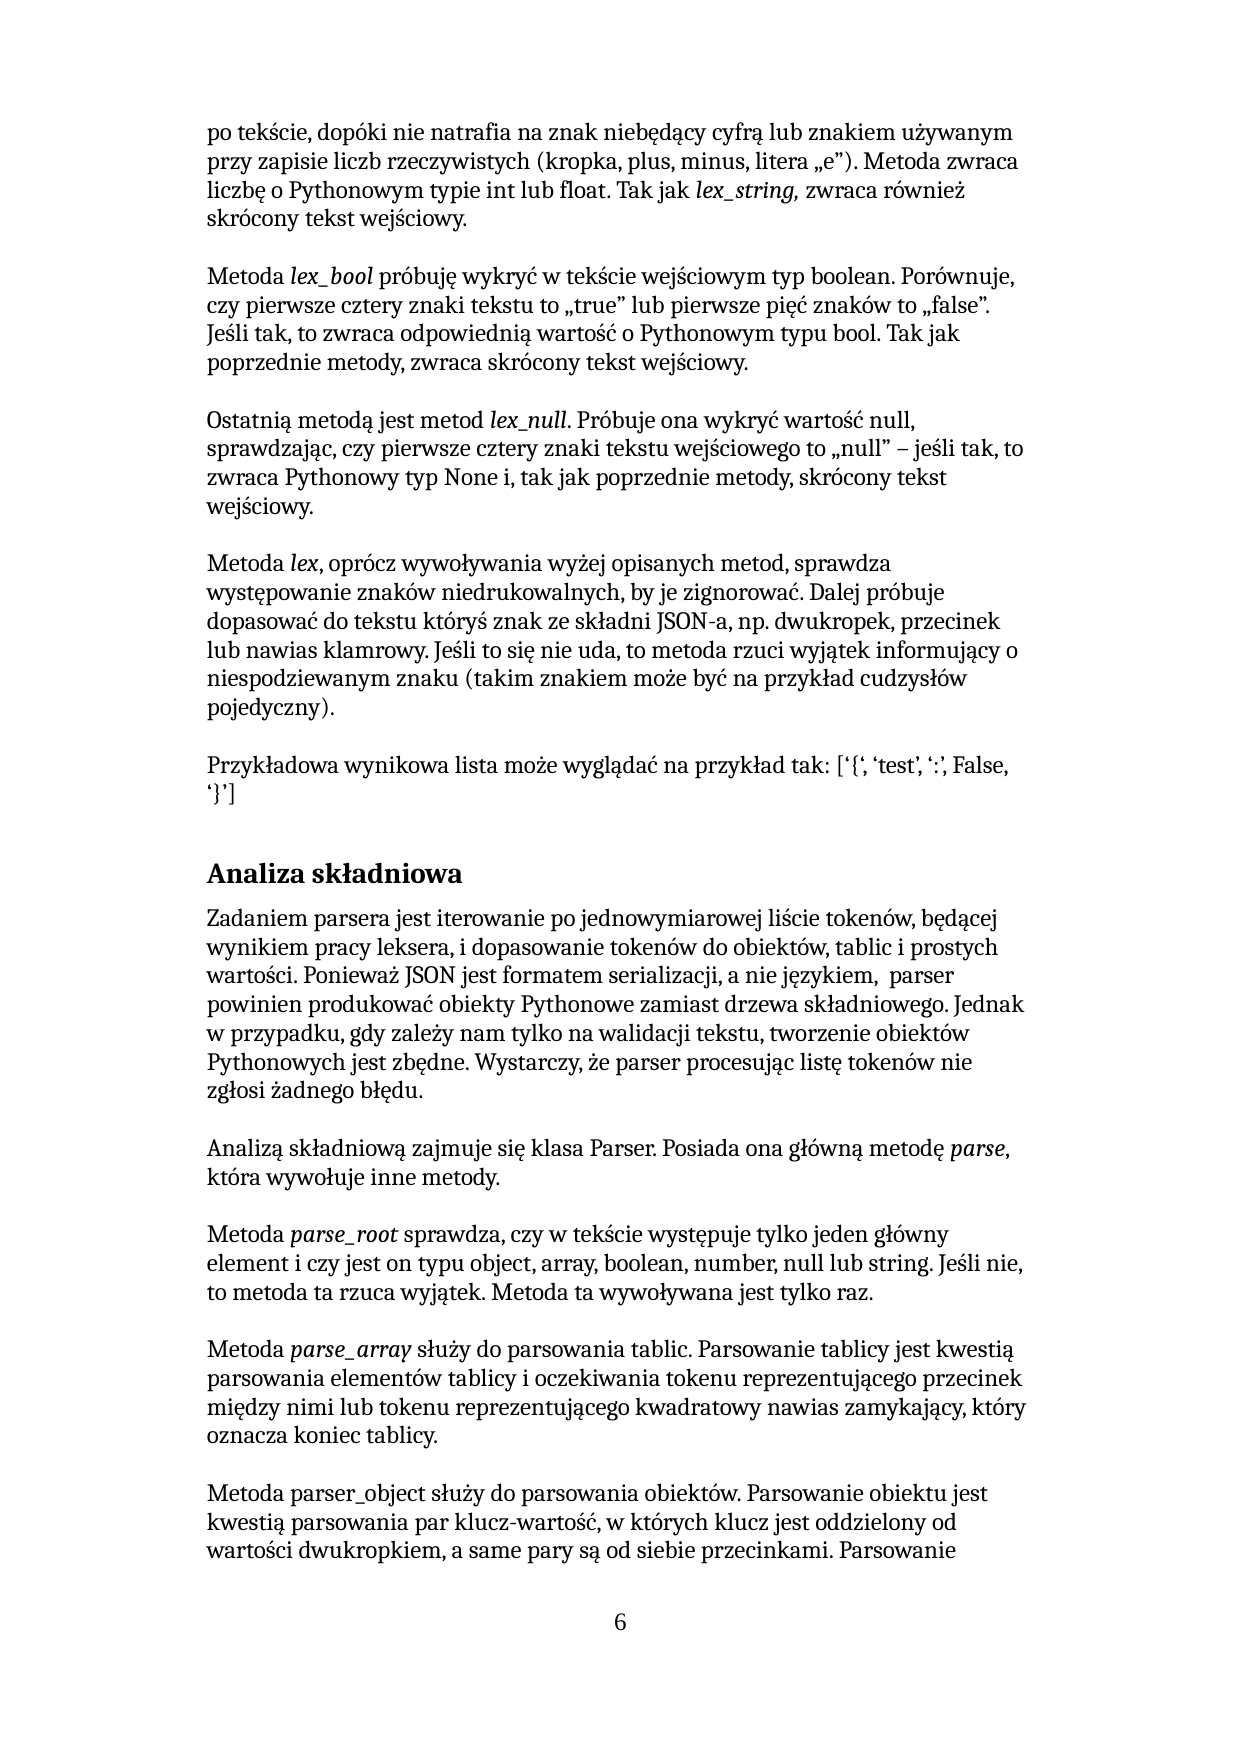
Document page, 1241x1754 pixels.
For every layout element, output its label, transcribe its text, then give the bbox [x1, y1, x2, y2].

text Zadaniem parsera jest iterowanie po jednowymiarowej liście tokenów, będącej wynikiem pracy leksera, i dopasowanie tokenów do obiektów, tablic i prostych wartości. Ponieważ JSON jest formatem serializacji, a nie językiem, parser powinien produkować obiekty Pythonowe zamiast drzewa składniowego. Jednak w przypadku, gdy zależy nam tylko na walidacji tekstu, tworzenie obiektów Pythonowych jest zbędne. Wystarczy, że parser procesując listę tokenów nie zgłosi żadnego błędu. [207, 904, 1033, 1105]
text Metoda lex_bool próbuję wykryć w tekście wejściowym typ boolean. Porównuje, czy pierwsze cztery znaki tekstu to „true” lub pierwsze pięć znaków to „false”. Jeśli tak, to zwraca odpowiednią wartość o Pythonowym typu bool. Tak jak poprzednie metody, zwraca skrócony tekst wejściowy. [207, 262, 1033, 377]
text Metoda lex, oprócz wywoływania wyżej opisanych metod, sprawdza występowanie znaków niedrukowalnych, by je zignorować. Dalej próbuje dopasować do tekstu któryś znak ze składni JSON-a, np. dwukropek, przecinek lub nawias klamrowy. Jeśli to się nie uda, to metoda rzuci wyjątek informujący o niespodziewanym znaku (takim znakiem może być na przykład cudzysłów pojedyczny). [207, 549, 1033, 722]
text Ostatnią metodą jest metod lex_null. Próbuje ona wykryć wartość null, sprawdzając, czy pierwsze cztery znaki tekstu wejściowego to „null” – jeśli tak, to zwraca Pythonowy typ None i, tak jak poprzednie metody, skrócony tekst wejściowy. [207, 406, 1033, 521]
text Metoda parse_array służy do parsowania tablic. Parsowanie tablicy jest kwestią parsowania elementów tablicy i oczekiwania tokenu reprezentującego przecinek między nimi lub tokenu reprezentującego kwadratowy nawias zamykający, który oznacza koniec tablicy. [207, 1335, 1033, 1450]
text Metoda parse_root sprawdza, czy w tekście występuje tylko jeden główny element i czy jest on typu object, array, boolean, number, null lub string. Jeśli nie, to metoda ta rzuca wyjątek. Metoda ta wywoływana jest tylko raz. [207, 1220, 1033, 1306]
text Analizą składniową zajmuje się klasa Parser. Posiada ona główną metodę parse, która wywołuje inne metody. [207, 1134, 1033, 1191]
text po tekście, dopóki nie natrafia na znak niebędący cyfrą lub znakiem używanym przy zapisie liczb rzeczywistych (kropka, plus, minus, litera „e”). Metoda zwraca liczbę o Pythonowym typie int lub float. Tak jak lex_string, zwraca również skrócony tekst wejściowy. [207, 118, 1033, 233]
text Metoda parser_object służy do parsowania obiektów. Parsowanie obiektu jest kwestią parsowania par klucz-wartość, w których klucz jest oddzielony od wartości dwukropkiem, a same pary są od siebie przecinkami. Parsowanie [207, 1479, 1033, 1565]
text Przykładowa wynikowa lista może wyglądać na przykład tak: [‘{‘, ‘test’, ‘:’, False, ‘}’] [207, 751, 1033, 808]
subtitle Analiza składniowa [207, 858, 1033, 891]
